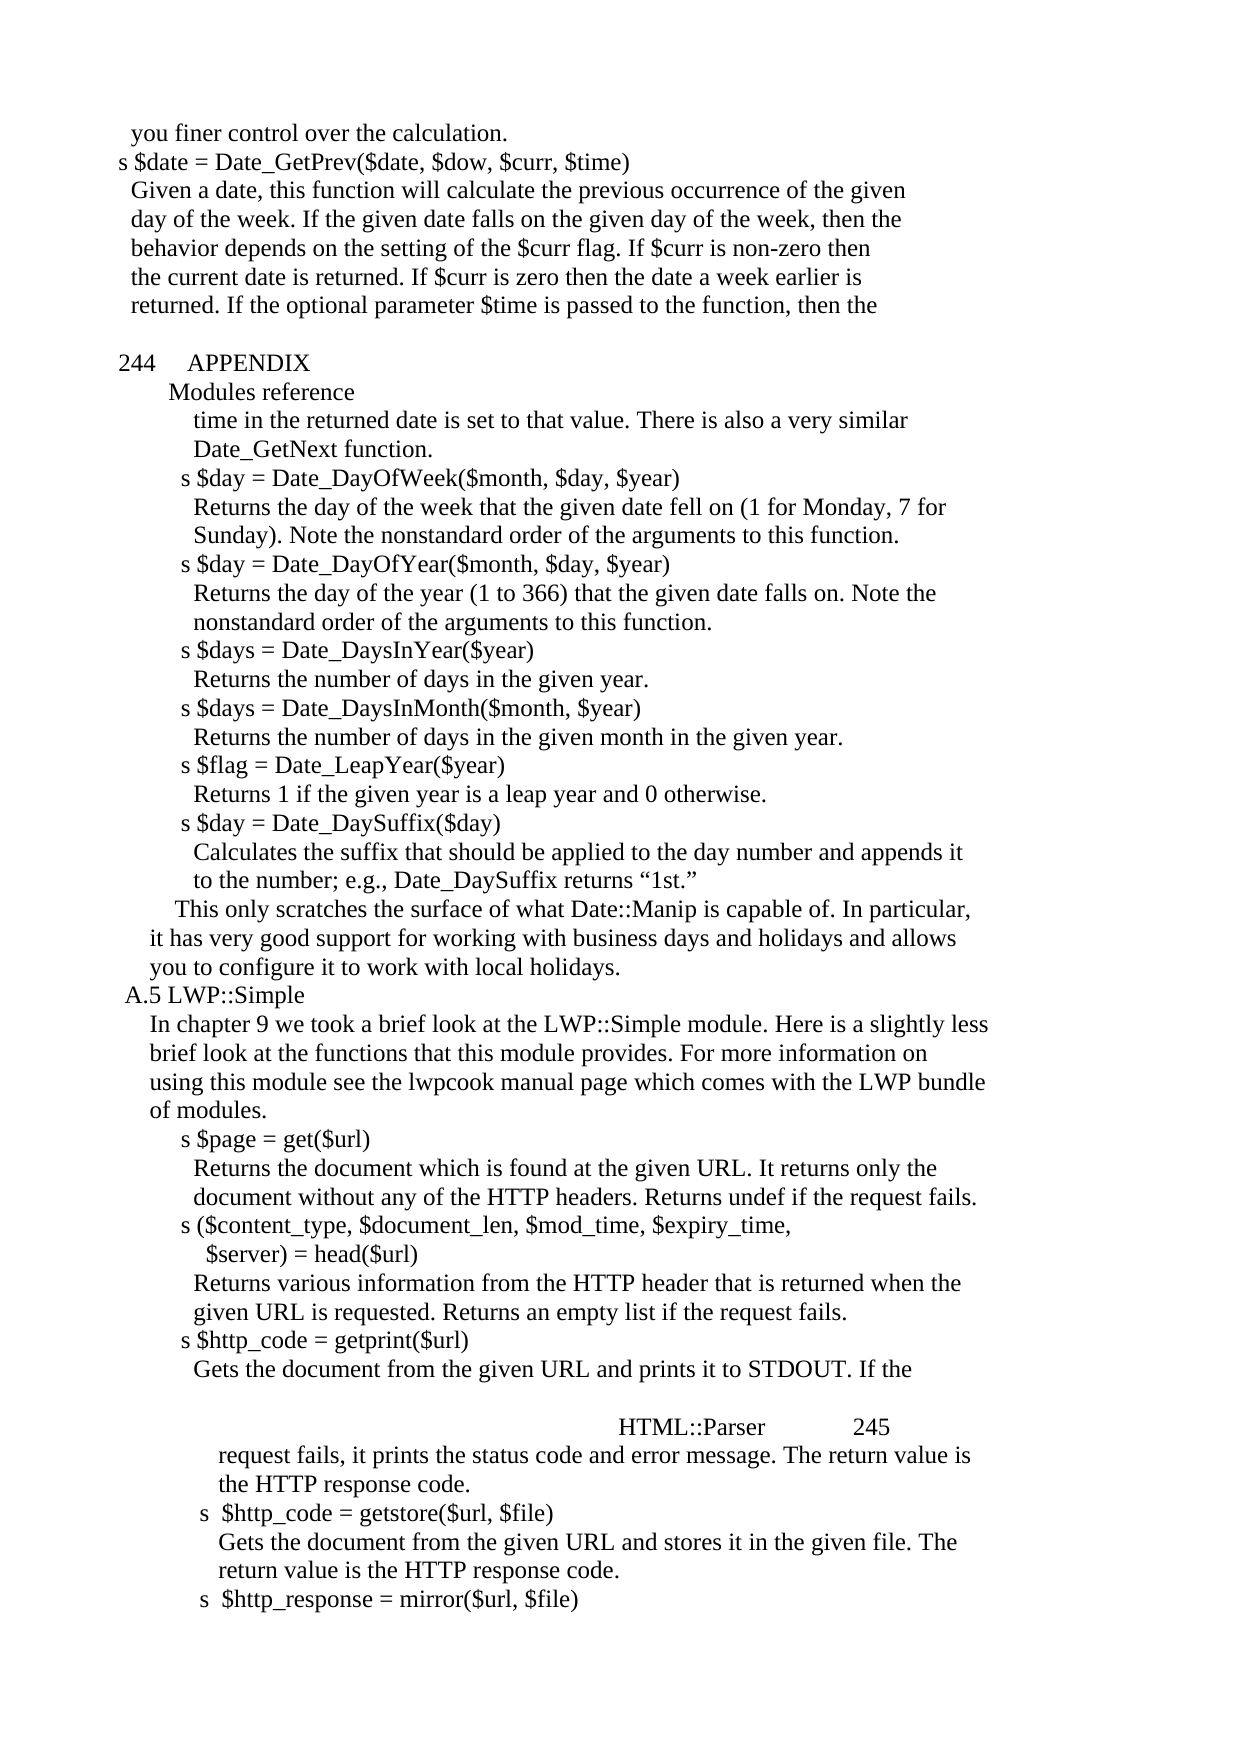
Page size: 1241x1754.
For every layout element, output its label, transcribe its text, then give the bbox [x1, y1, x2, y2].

text it has very good support for working with business days and holidays and allows [118, 923, 1122, 952]
text time in the returned date is set to that value. There is also a very similar [118, 406, 1122, 434]
text Returns the day of the year (1 to 366) that the given date falls on. Note the [118, 578, 1122, 607]
text 244 APPENDIX [118, 348, 1122, 377]
text to the number; e.g., Date_DaySuffix returns “1st.” [118, 866, 1122, 894]
text Date_GetNext function. [118, 434, 1122, 463]
text HTML::Parser 245 [118, 1412, 1122, 1441]
text Gets the document from the given URL and prints it to STDOUT. If the [118, 1354, 1122, 1383]
text nonstandard order of the arguments to this function. [118, 607, 1122, 636]
text Returns the document which is found at the given URL. It returns only the [118, 1153, 1122, 1182]
text Given a date, this function will calculate the previous occurrence of the given [118, 176, 1122, 204]
text Returns 1 if the given year is a leap year and 0 otherwise. [118, 779, 1122, 808]
text s $days = Date_DaysInYear($year) [118, 636, 1122, 664]
text s $days = Date_DaysInMonth($month, $year) [118, 693, 1122, 722]
text you finer control over the calculation. [118, 118, 1122, 147]
text you to configure it to work with local holidays. [118, 952, 1122, 981]
text the HTTP response code. [118, 1469, 1122, 1498]
text s $page = get($url) [118, 1124, 1122, 1153]
text using this module see the lwpcook manual page which comes with the LWP bundle [118, 1067, 1122, 1096]
text $server) = head($url) [118, 1239, 1122, 1268]
text Returns the number of days in the given month in the given year. [118, 722, 1122, 751]
text s ($content_type, $document_len, $mod_time, $expiry_time, [118, 1211, 1122, 1239]
text Calculates the suffix that should be applied to the day number and appends it [118, 837, 1122, 866]
text brief look at the functions that this module provides. For more information on [118, 1038, 1122, 1067]
text given URL is requested. Returns an empty list if the request fails. [118, 1297, 1122, 1326]
text Sunday). Note the nonstandard order of the arguments to this function. [118, 521, 1122, 549]
text This only scratches the surface of what Date::Manip is capable of. In particular, [118, 894, 1122, 923]
text Returns the day of the week that the given date fell on (1 for Monday, 7 for [118, 492, 1122, 521]
text s $date = Date_GetPrev($date, $dow, $curr, $time) [118, 147, 1122, 176]
text behavior depends on the setting of the $curr flag. If $curr is non-zero then [118, 233, 1122, 262]
text Modules reference [118, 377, 1122, 406]
text s $http_response = mirror($url, $file) [118, 1584, 1122, 1613]
text the current date is returned. If $curr is zero then the date a week earlier is [118, 262, 1122, 291]
text returned. If the optional parameter $time is passed to the function, then the [118, 291, 1122, 319]
text In chapter 9 we took a brief look at the LWP::Simple module. Here is a slightly less [118, 1009, 1122, 1038]
text day of the week. If the given date falls on the given day of the week, then the [118, 204, 1122, 233]
text Gets the document from the given URL and stores it in the given file. The [118, 1527, 1122, 1556]
text s $day = Date_DayOfWeek($month, $day, $year) [118, 463, 1122, 492]
text s $flag = Date_LeapYear($year) [118, 751, 1122, 779]
text s $http_code = getprint($url) [118, 1326, 1122, 1354]
text s $day = Date_DaySuffix($day) [118, 808, 1122, 837]
text document without any of the HTTP headers. Returns undef if the request fails. [118, 1182, 1122, 1211]
text A.5 LWP::Simple [118, 981, 1122, 1009]
text return value is the HTTP response code. [118, 1556, 1122, 1584]
text Returns various information from the HTTP header that is returned when the [118, 1268, 1122, 1297]
text s $http_code = getstore($url, $file) [118, 1498, 1122, 1527]
text s $day = Date_DayOfYear($month, $day, $year) [118, 549, 1122, 578]
text request fails, it prints the status code and error message. The return value is [118, 1441, 1122, 1469]
text Returns the number of days in the given year. [118, 664, 1122, 693]
text of modules. [118, 1096, 1122, 1124]
